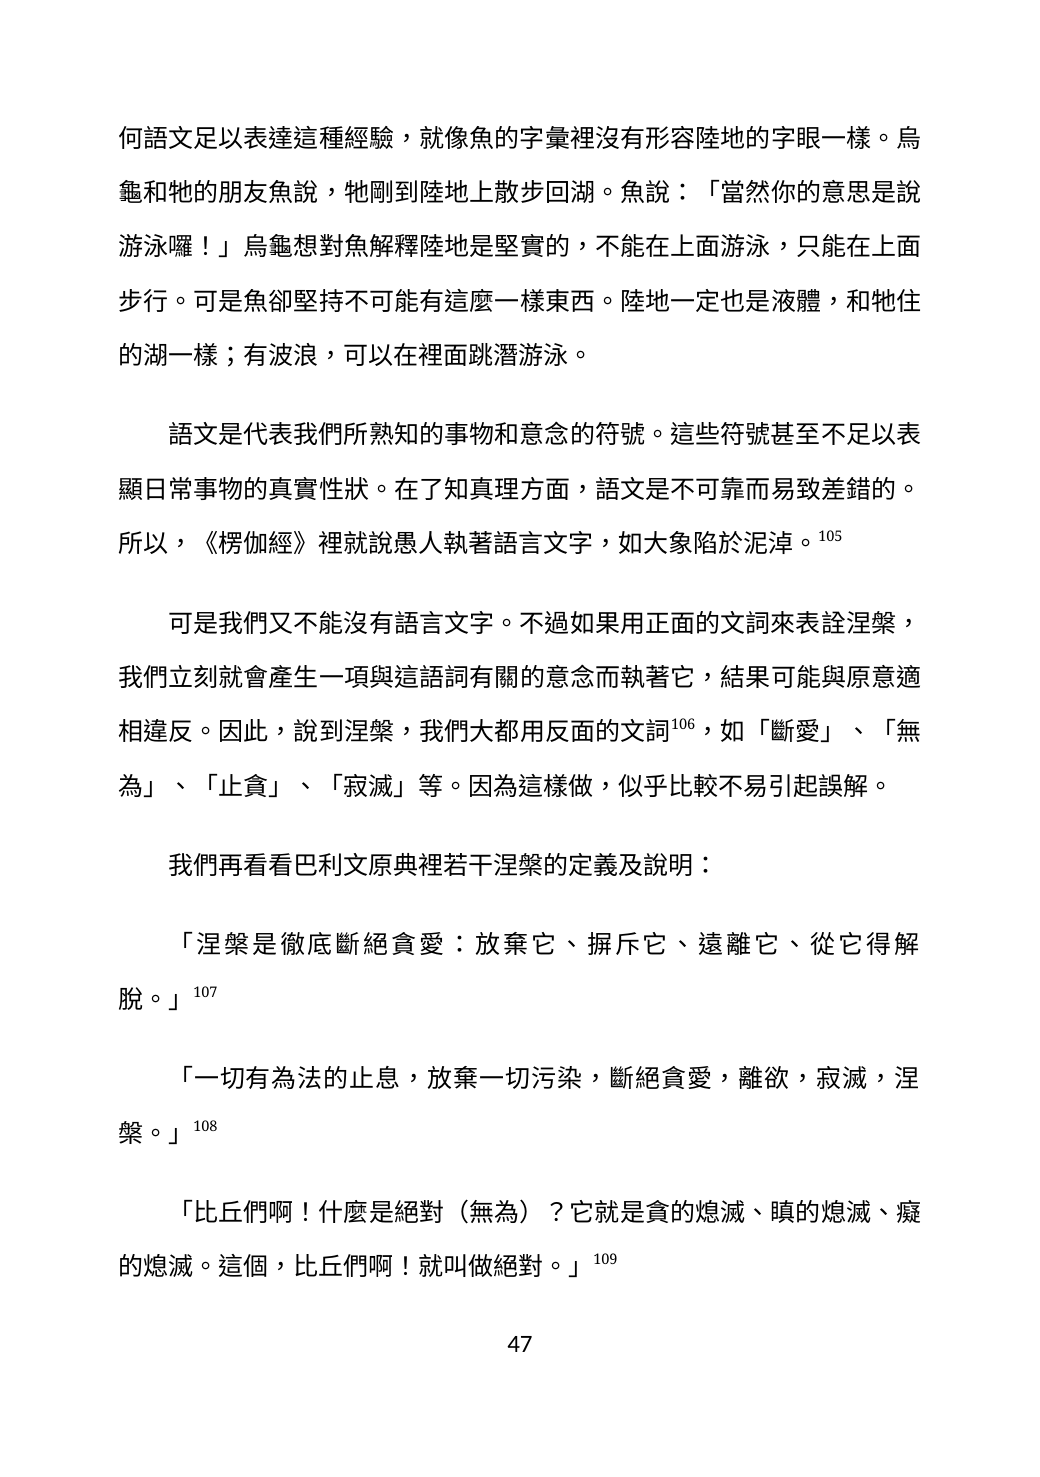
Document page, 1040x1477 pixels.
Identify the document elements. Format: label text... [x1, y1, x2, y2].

text 「涅槃是徹底斷絕貪愛：放棄它、摒斥它、遠離它、從它得解脫。」 [118, 925, 921, 1016]
text 「比丘們啊！什麼是絕對（無為）？它就是貪的熄滅、瞋的熄滅、癡的熄滅。這個，比丘們啊！就叫做絕對。」 [118, 1192, 921, 1283]
text 「一切有為法的止息，放棄一切污染，斷絕貪愛，離欲，寂滅，涅槃。」 [118, 1059, 921, 1149]
text 何語文足以表達這種經驗，就像魚的字彙裡沒有形容陸地的字眼一樣。烏龜和牠的朋友魚說，牠剛到陸地上散步回湖。魚說：「當然你的意思是說游泳囉！」烏龜想對魚解釋陸地是堅實的，不能在上面游泳，只能在上面步行。可是魚卻堅持不可能有這麼一樣東西。陸地一定也是液體，和牠住的湖一樣；有波浪，可以在裡面跳潛游泳。 [118, 118, 921, 372]
text 語文是代表我們所熟知的事物和意念的符號。這些符號甚至不足以表顯日常事物的真實性狀。在了知真理方面，語文是不可靠而易致差錯的。所以，《楞伽經》裡就說愚人執著語言文字，如大象陷於泥淖。 [118, 415, 921, 560]
text 我們再看看巴利文原典裡若干涅槃的定義及說明： [118, 846, 921, 882]
text 可是我們又不能沒有語言文字。不過如果用正面的文詞來表詮涅槃，我們立刻就會產生一項與這語詞有關的意念而執著它，結果可能與原意適相違反。因此，說到涅槃，我們大都用反面的文詞，如「斷愛」、「無為」、「止貪」、「寂滅」等。因為這樣做，似乎比較不易引起誤解。 [118, 603, 921, 802]
